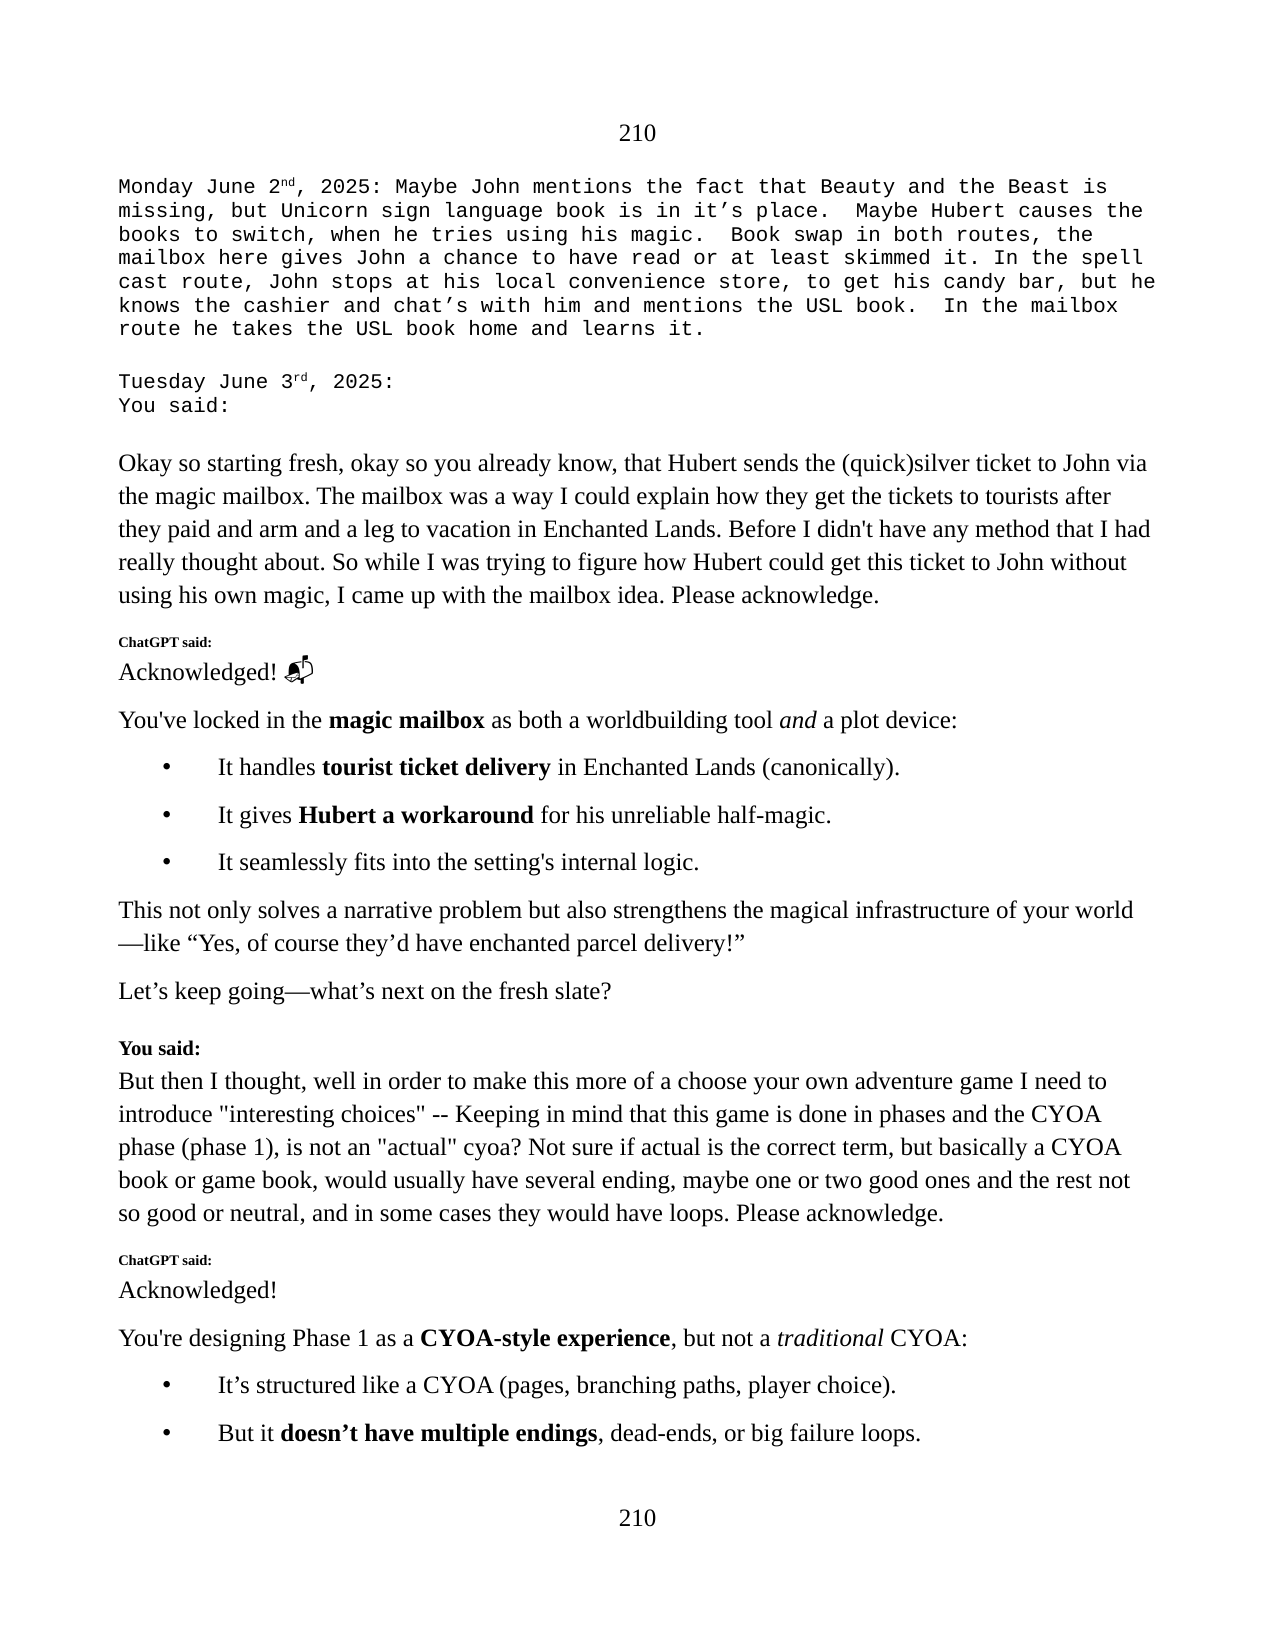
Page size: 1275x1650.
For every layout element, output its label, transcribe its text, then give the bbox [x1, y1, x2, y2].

text Monday June 2nd, 2025: Maybe John mentions the fact that Beauty and the Beast is missing, but Unicorn sign language book is in it’s place. Maybe Hubert causes the books to switch, when he tries using his magic. Book swap in both routes, the mailbox here gives John a chance to have read or at least skimmed it. In the spell cast route, John stops at his local convenience store, to get his candy bar, but he knows the cashier and chat’s with him and mentions the USL book. In the mailbox route he takes the USL book home and learns it. [118, 176, 1157, 342]
text You've locked in the magic mailbox as both a worldbuilding tool and a plot device: [118, 705, 1157, 733]
text Tuesday June 3rd, 2025: You said: [118, 371, 1157, 419]
text Acknowledged! 📖🌀 [118, 1275, 1157, 1304]
list ❌ But it doesn’t have multiple endings, dead-ends, or big failure loops. [162, 1418, 1157, 1447]
list ✅ It gives Hubert a workaround for his unreliable half-magic. [162, 800, 1157, 829]
text Okay so starting fresh, okay so you already know, that Hubert sends the (quick)silver ticket to John via the magic mailbox. The mailbox was a way I could explain how they get the tickets to tourists after they paid and arm and a leg to vacation in Enchanted Lands. Before I didn't have any method that I had really thought about. So while I was trying to figure how Hubert could get this ticket to John without using his own magic, I came up with the mailbox idea. Please acknowledge. [118, 448, 1157, 609]
text But then I thought, well in order to make this more of a choose your own adventure game I need to introduce "interesting choices" -- Keeping in mind that this game is done in phases and the CYOA phase (phase 1), is not an "actual" cyoa? Not sure if actual is the correct term, but basically a CYOA book or game book, would usually have several ending, maybe one or two good ones and the rest not so good or neutral, and in some cases they would have loops. Please acknowledge. [118, 1066, 1157, 1227]
text Acknowledged! 📬💫 [118, 657, 1157, 686]
list ✅ It handles tourist ticket delivery in Enchanted Lands (canonically). [162, 752, 1157, 781]
subtitle ChatGPT said: [118, 634, 1157, 651]
subtitle ChatGPT said: [118, 1252, 1157, 1269]
subtitle You said: [118, 1036, 1157, 1060]
text Let’s keep going—what’s next on the fresh slate? [118, 976, 1157, 1004]
text This not only solves a narrative problem but also strengthens the magical infrastructure of your world—like “Yes, of course they’d have enchanted parcel delivery!” [118, 895, 1157, 957]
list ✅ It seamlessly fits into the setting's internal logic. [162, 847, 1157, 876]
list ✅ It’s structured like a CYOA (pages, branching paths, player choice). [162, 1370, 1157, 1399]
text You're designing Phase 1 as a CYOA-style experience, but not a traditional CYOA: [118, 1323, 1157, 1351]
